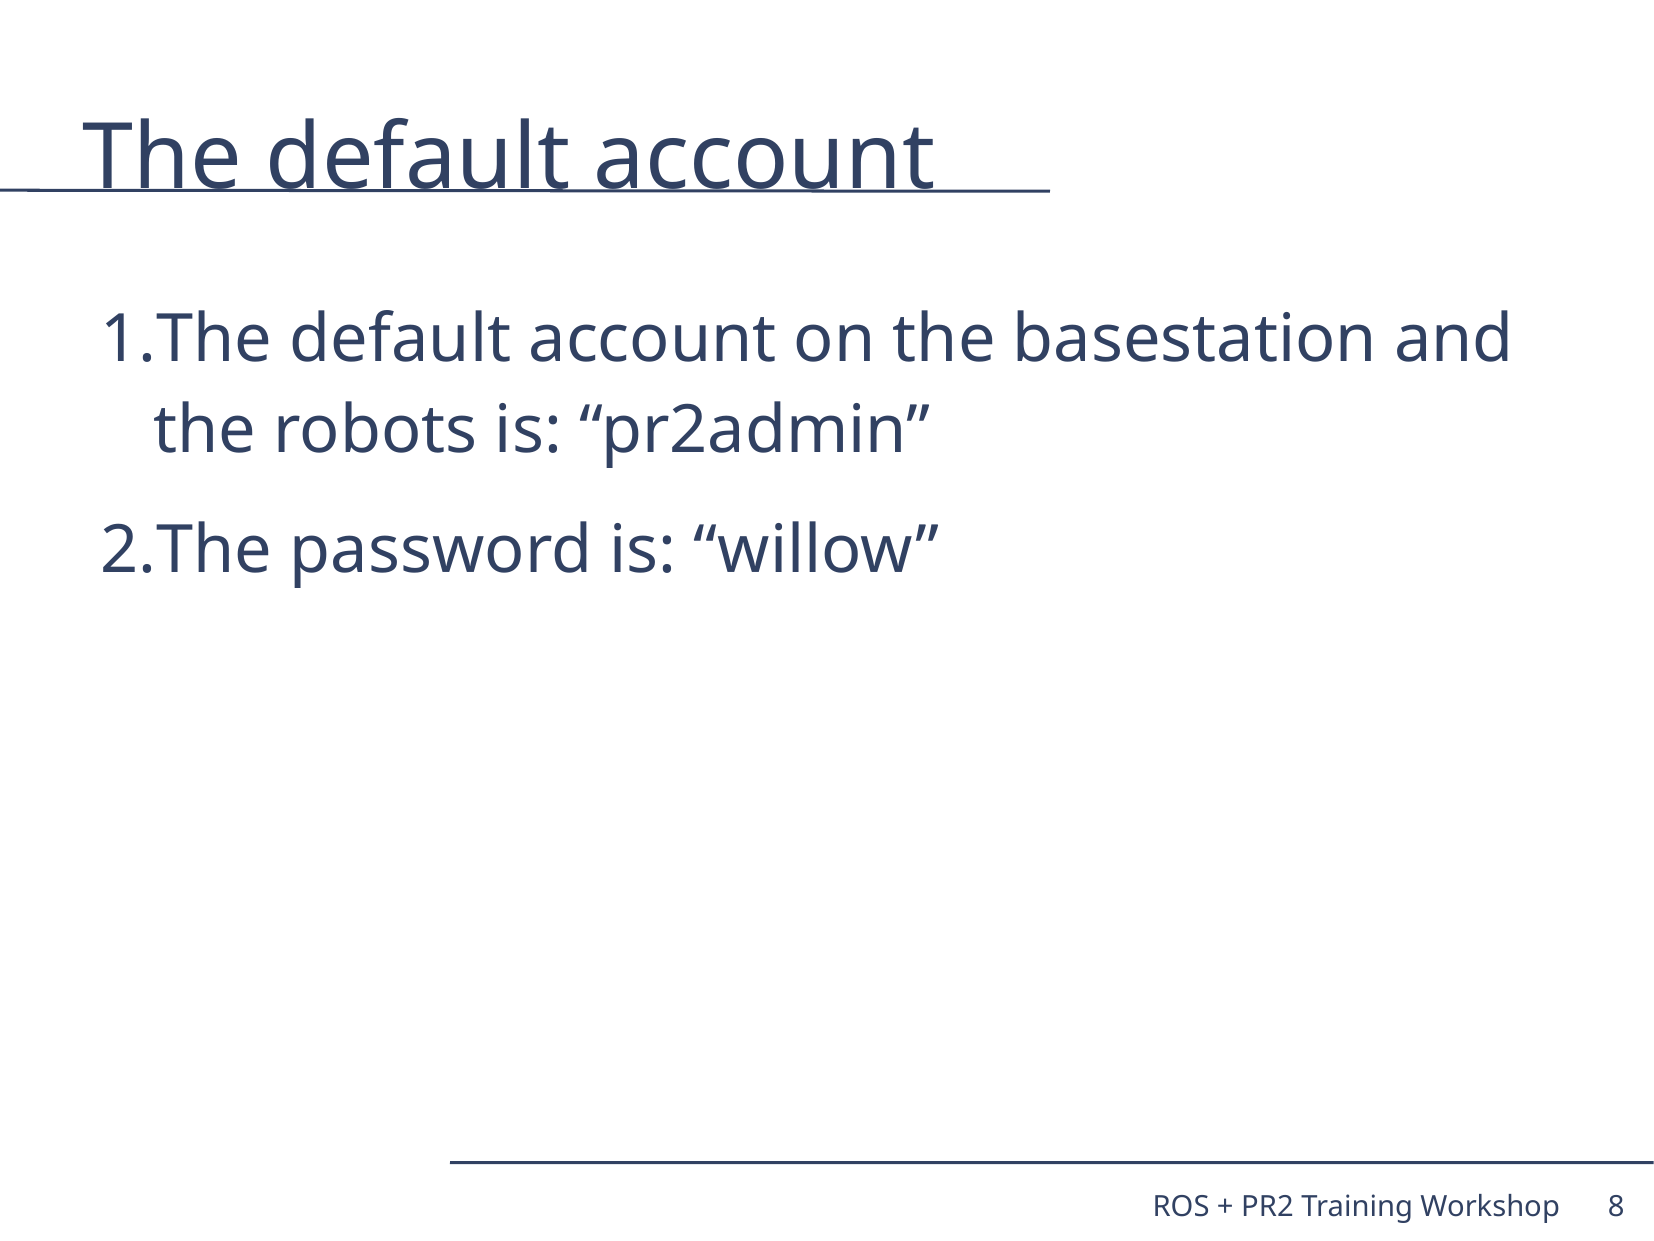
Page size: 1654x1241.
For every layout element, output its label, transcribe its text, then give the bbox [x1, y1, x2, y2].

title The default account [82, 56, 1571, 250]
list The default account on the basestation and the robots is: “pr2admin” The password is: “willow” [82, 290, 1571, 1109]
